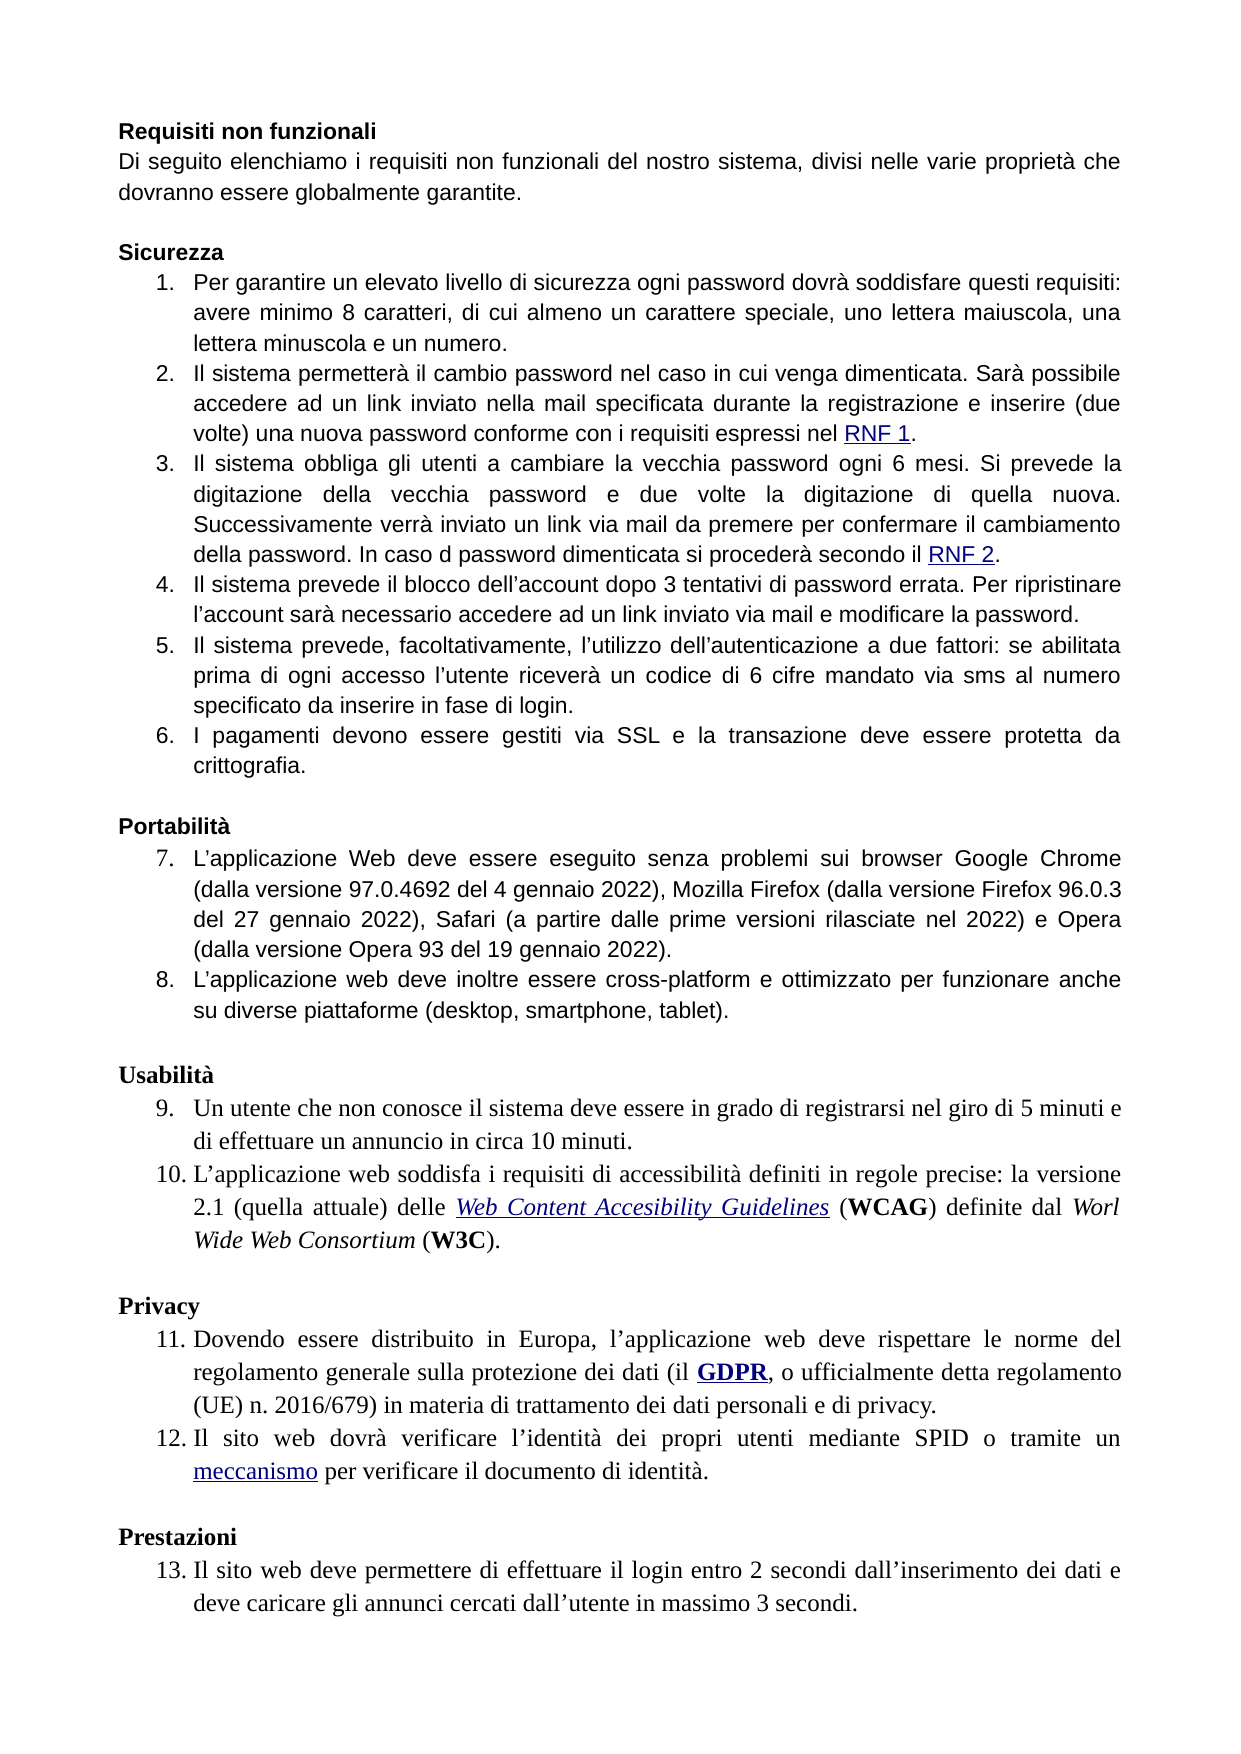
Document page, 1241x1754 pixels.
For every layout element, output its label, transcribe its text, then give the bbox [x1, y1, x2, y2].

text Prestazioni [118, 1522, 1122, 1551]
list L’applicazione Web deve essere eseguito senza problemi sui browser Google Chrome (dalla versione 97.0.4692 del 4 gennaio 2022), Mozilla Firefox (dalla versione Firefox 96.0.3 del 27 gennaio 2022), Safari (a partire dalle prime versioni rilasciate nel 2022) e Opera (dalla versione Opera 93 del 19 gennaio 2022). [156, 843, 1122, 962]
list Il sito web deve permettere di effettuare il login entro 2 secondi dall’inserimento dei dati e deve caricare gli annunci cercati dall’utente in massimo 3 secondi. [156, 1555, 1122, 1617]
text Usabilità [118, 1060, 1122, 1088]
list Il sito web dovrà verificare l’identità dei propri utenti mediante SPID o tramite un meccanismo per verificare il documento di identità. [156, 1423, 1122, 1485]
text Di seguito elenchiamo i requisiti non funzionali del nostro sistema, divisi nelle varie proprietà che dovranno essere globalmente garantite. [118, 148, 1122, 205]
list L’applicazione web deve inoltre essere cross-platform e ottimizzato per funzionare anche su diverse piattaforme (desktop, smartphone, tablet). [156, 966, 1122, 1023]
list Per garantire un elevato livello di sicurezza ogni password dovrà soddisfare questi requisiti: avere minimo 8 caratteri, di cui almeno un carattere speciale, uno lettera maiuscola, una lettera minuscola e un numero. [156, 269, 1122, 356]
list Il sistema prevede il blocco dell’account dopo 3 tentativi di password errata. Per ripristinare l’account sarà necessario accedere ad un link inviato via mail e modificare la password. [156, 571, 1122, 628]
list Un utente che non conosce il sistema deve essere in grado di registrarsi nel giro di 5 minuti e di effettuare un annuncio in circa 10 minuti. [156, 1093, 1122, 1154]
text Sicurezza [118, 239, 1122, 265]
text Portabilità [118, 813, 1122, 839]
list Dovendo essere distribuito in Europa, l’applicazione web deve rispettare le norme del regolamento generale sulla protezione dei dati (il GDPR, o ufficialmente detta regolamento (UE) n. 2016/679) in materia di trattamento dei dati personali e di privacy. [156, 1324, 1122, 1419]
text Requisiti non funzionali [118, 118, 1122, 144]
list I pagamenti devono essere gestiti via SSL e la transazione deve essere protetta da crittografia. [156, 722, 1122, 779]
list L’applicazione web soddisfa i requisiti di accessibilità definiti in regole precise: la versione 2.1 (quella attuale) delle Web Content Accesibility Guidelines (WCAG) definite dal Worl Wide Web Consortium (W3C). [156, 1159, 1122, 1254]
list Il sistema obbliga gli utenti a cambiare la vecchia password ogni 6 mesi. Si prevede la digitazione della vecchia password e due volte la digitazione di quella nuova. Successivamente verrà inviato un link via mail da premere per confermare il cambiamento della password. In caso d password dimenticata si procederà secondo il RNF 2. [156, 450, 1122, 567]
list Il sistema permetterà il cambio password nel caso in cui venga dimenticata. Sarà possibile accedere ad un link inviato nella mail specificata durante la registrazione e inserire (due volte) una nuova password conforme con i requisiti espressi nel RNF 1. [156, 360, 1122, 447]
list Il sistema prevede, facoltativamente, l’utilizzo dell’autenticazione a due fattori: se abilitata prima di ogni accesso l’utente riceverà un codice di 6 cifre mandato via sms al numero specificato da inserire in fase di login. [156, 632, 1122, 718]
text Privacy [118, 1291, 1122, 1320]
